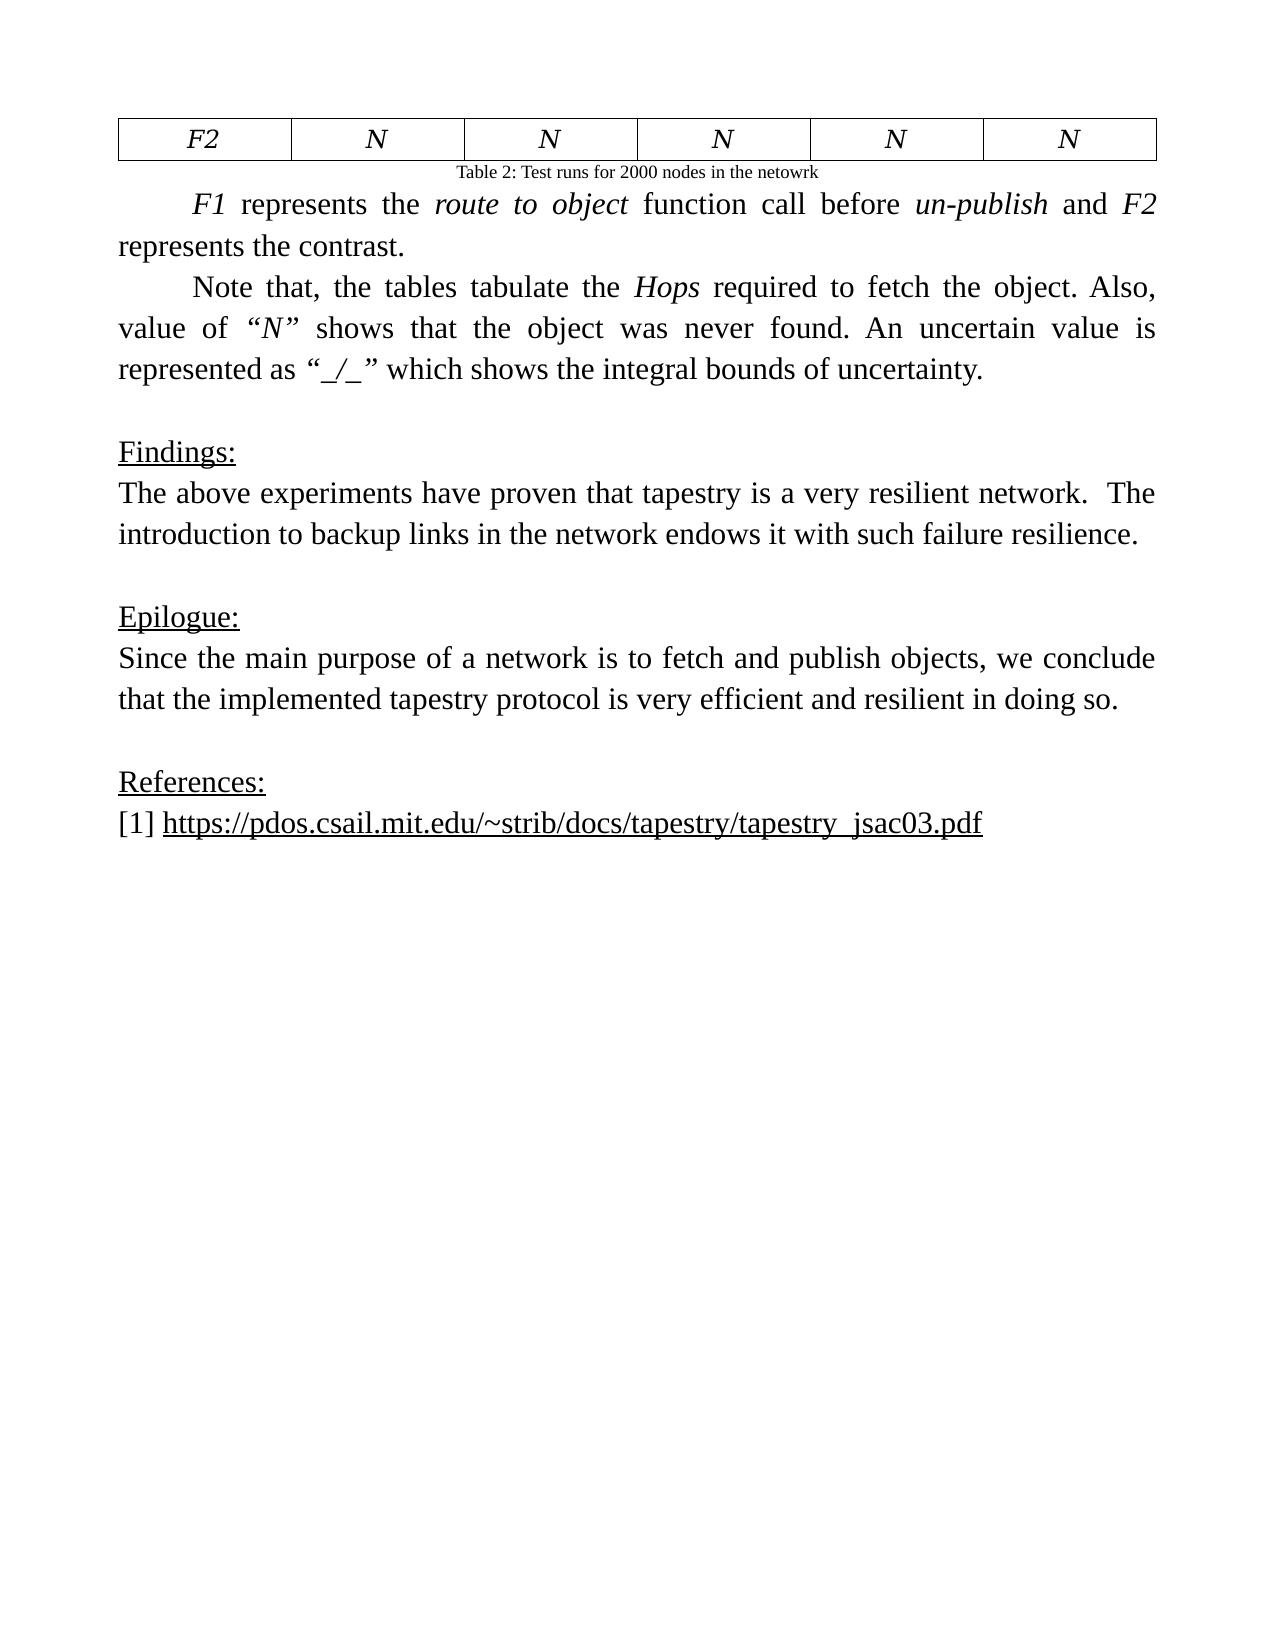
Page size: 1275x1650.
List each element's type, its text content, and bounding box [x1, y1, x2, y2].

table_cell N [811, 119, 983, 160]
text References: [118, 763, 1157, 799]
text Since the main purpose of a network is to fetch and publish objects, we conclude that the implemented tapestry protocol is very efficient and resilient in doing so. [118, 639, 1157, 717]
text F1 represents the route to object function call before un-publish and F2 represents the contrast. [118, 186, 1157, 263]
text Epilogue: [118, 598, 1157, 634]
text [1] https://pdos.csail.mit.edu/~strib/docs/tapestry/tapestry_jsac03.pdf [118, 804, 1157, 840]
text Findings: [118, 433, 1157, 469]
table_cell N [292, 119, 464, 160]
text Table 2: Test runs for 2000 nodes in the netowrk [118, 161, 1157, 182]
text The above experiments have proven that tapestry is a very resilient network. The introduction to backup links in the network endows it with such failure resilience. [118, 474, 1157, 552]
table_cell N [638, 119, 810, 160]
table_cell F2 [119, 119, 291, 160]
table_cell N [465, 119, 637, 160]
table_cell N [984, 119, 1156, 160]
text Note that, the tables tabulate the Hops required to fetch the object. Also, value of “N” shows that the object was never found. An uncertain value is represented as “_/_” which shows the integral bounds of uncertainty. [118, 268, 1157, 387]
